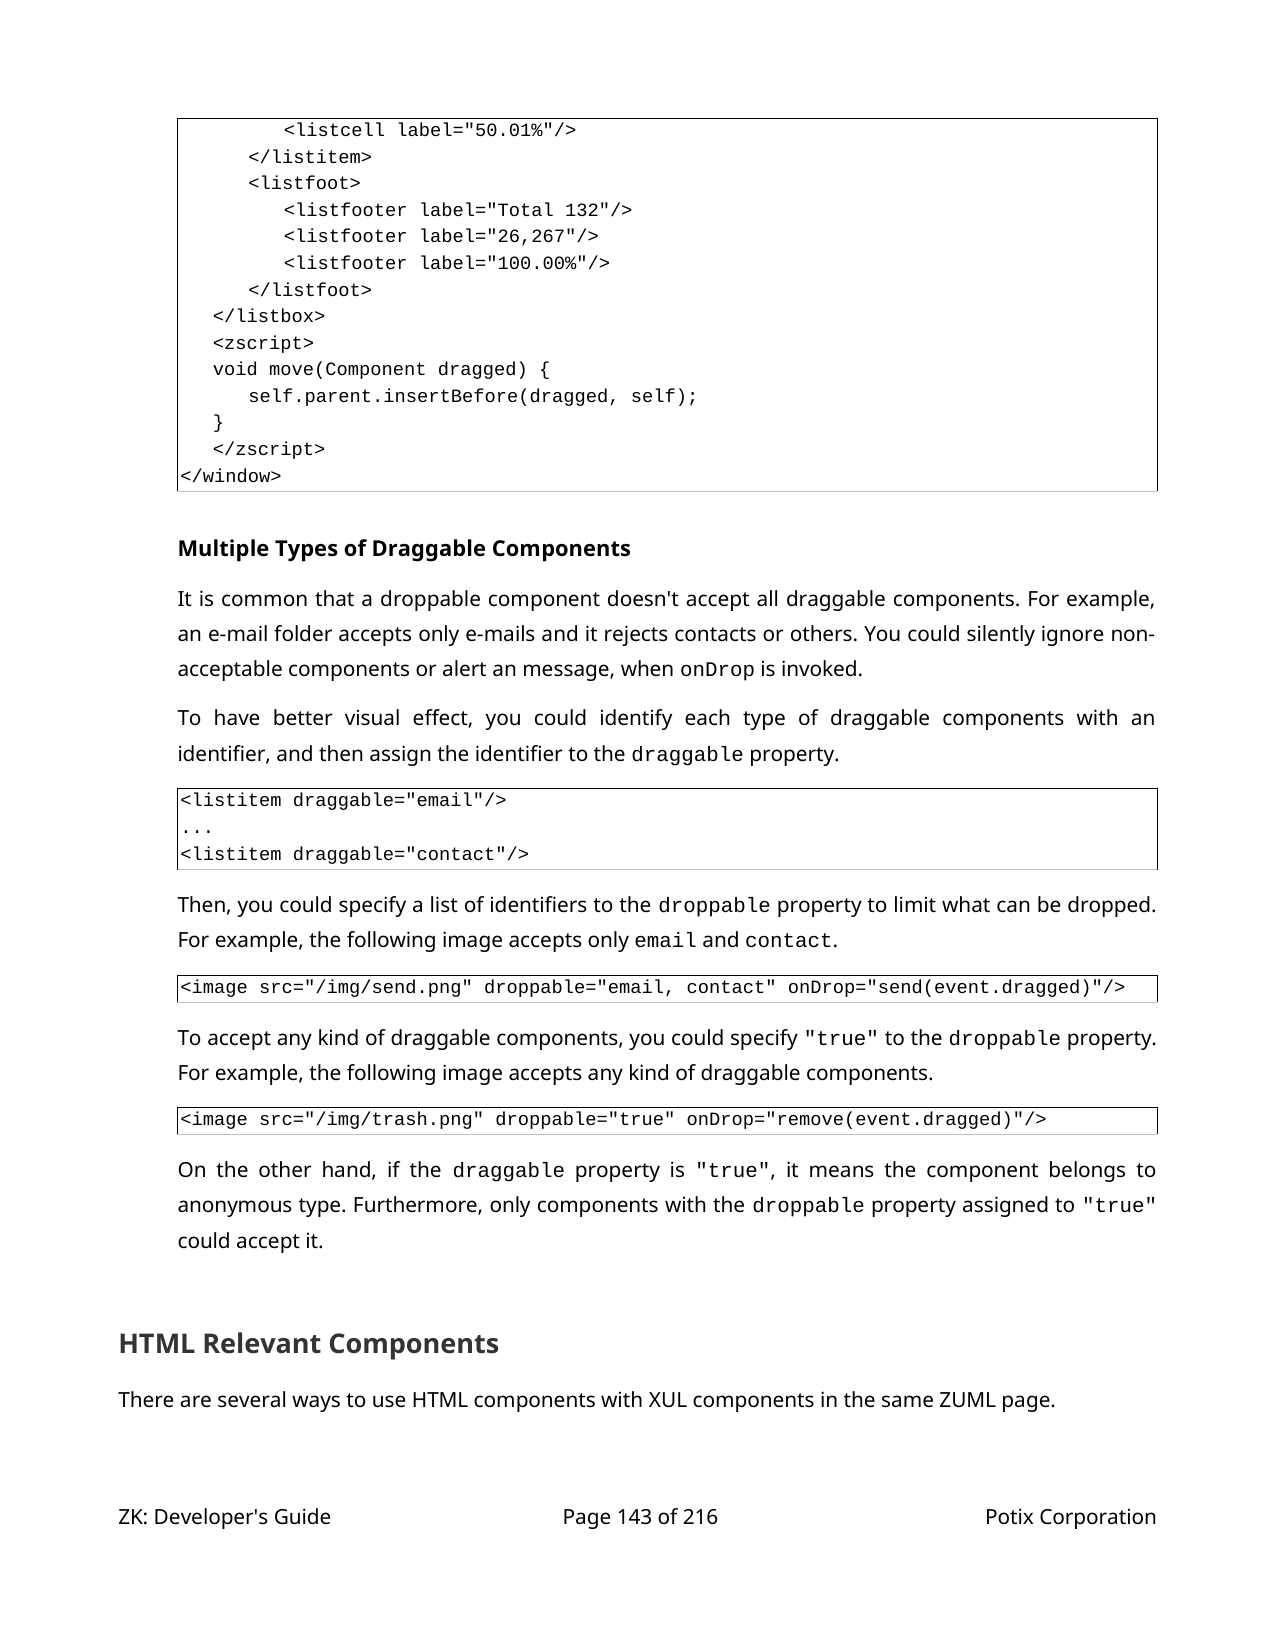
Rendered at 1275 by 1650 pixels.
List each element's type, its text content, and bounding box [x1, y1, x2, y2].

text <listitem draggable="contact"/> [178, 842, 1157, 869]
text ... [178, 815, 1157, 839]
text There are several ways to use HTML components with XUL components in the same ZUML page. [118, 1386, 1157, 1414]
text <listcell label="50.01%"/> </listitem> <listfoot> <listfooter label="Total 132"/> <listfooter label="26,267"/> <listfooter label="100.00%"/> </listfoot> </listbox> <zscript> void move(Component dragged) { self.parent.insertBefore(dragged, self); } </zscript> </window> [178, 119, 1157, 491]
text <image src="/img/trash.png" droppable="true" onDrop="remove(event.dragged)"/> [178, 1108, 1157, 1134]
text <listitem draggable="email"/> [178, 789, 1157, 812]
text It is common that a droppable component doesn't accept all draggable components. For example, an e-mail folder accepts only e-mails and it rejects contacts or others. You could silently ignore non-acceptable components or alert an message, when onDrop is invoked. [177, 584, 1157, 683]
text To accept any kind of draggable components, you could specify "true" to the droppable property. For example, the following image accepts any kind of draggable components. [177, 1023, 1157, 1086]
text To have better visual effect, you could identify each type of draggable components with an identifier, and then assign the identifier to the draggable property. [177, 703, 1157, 767]
text <image src="/img/send.png" droppable="email, contact" onDrop="send(event.dragged)"/> [178, 976, 1157, 1002]
text On the other hand, if the draggable property is "true", it means the component belongs to anonymous type. Furthermore, only components with the droppable property assigned to "true" could accept it. [177, 1155, 1157, 1254]
subtitle HTML Relevant Components [118, 1325, 1157, 1362]
text Then, you could specify a list of identifiers to the droppable property to limit what can be dropped. For example, the following image accepts only email and contact. [177, 890, 1157, 954]
subtitle Multiple Types of Draggable Components [177, 533, 1157, 563]
